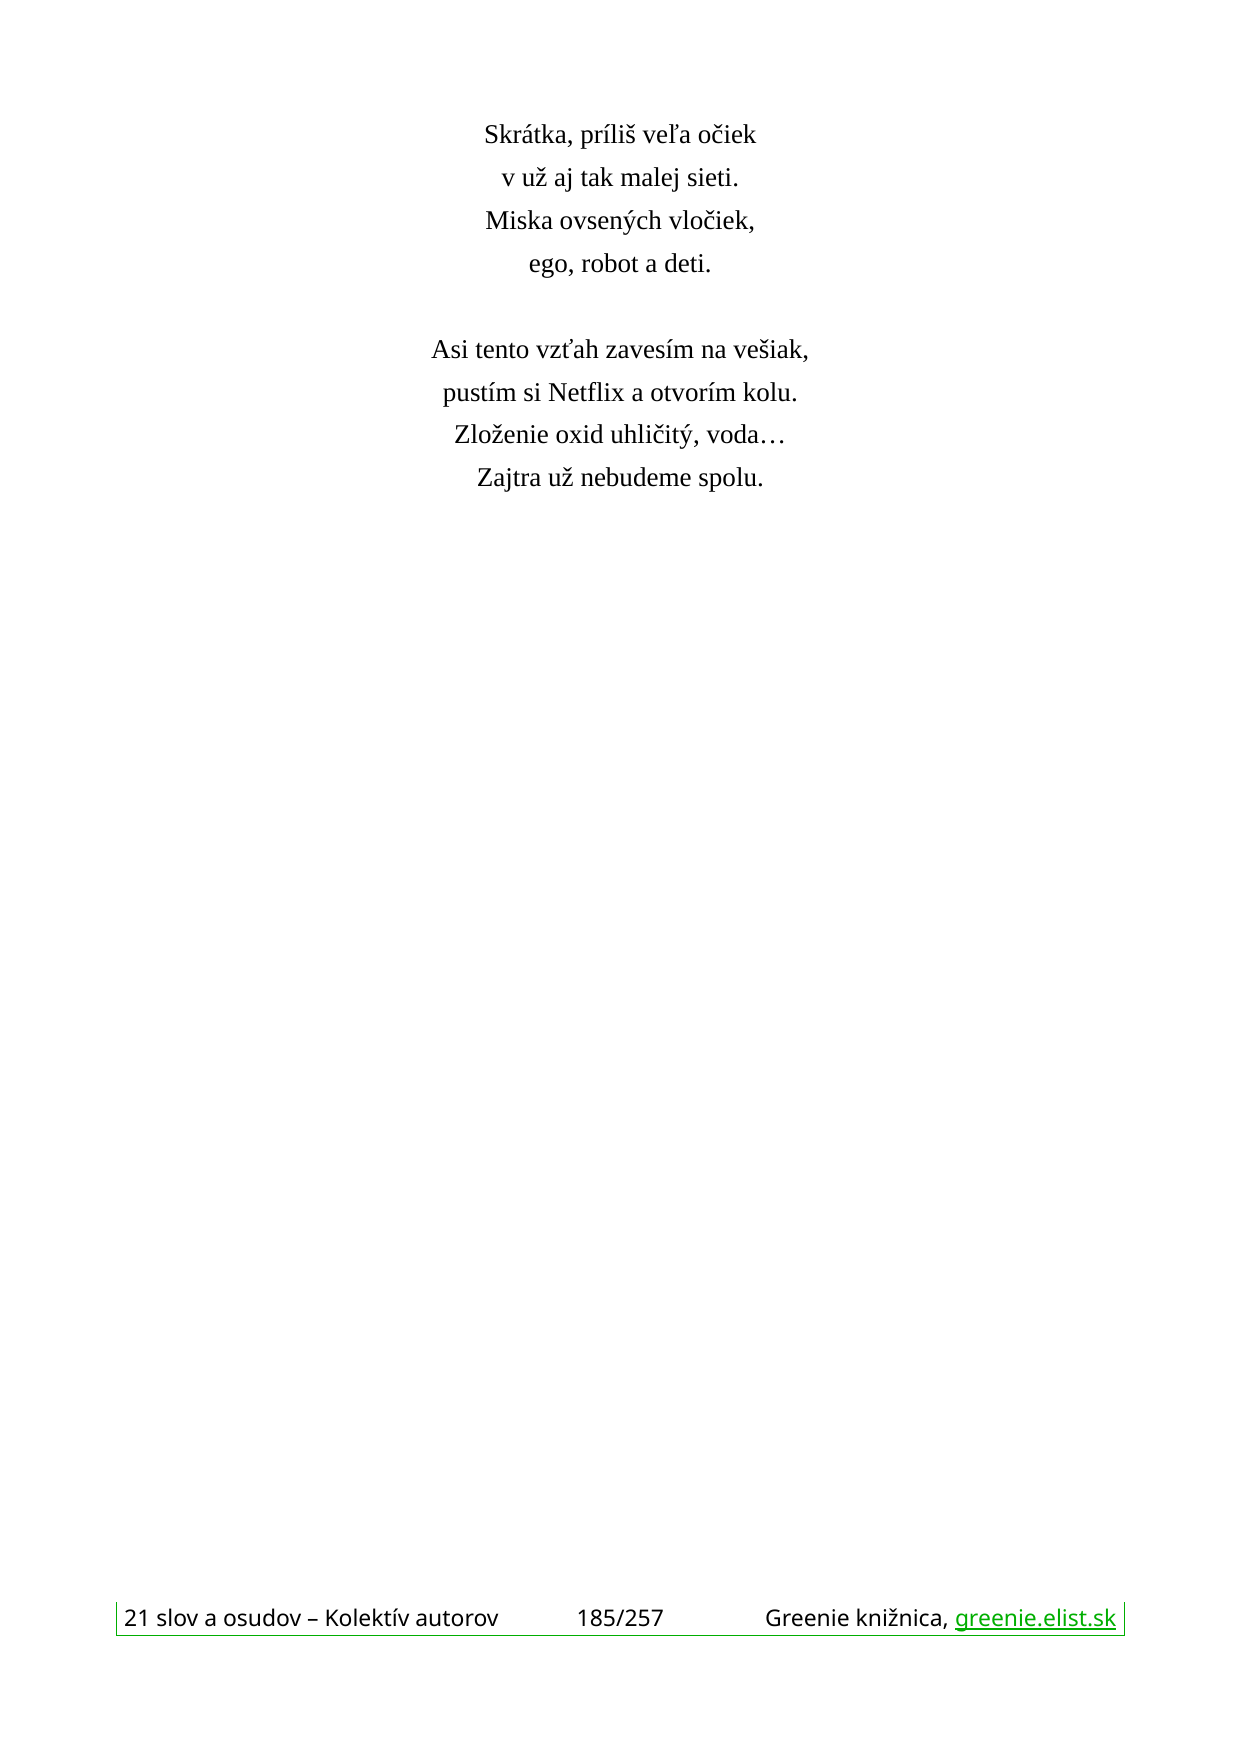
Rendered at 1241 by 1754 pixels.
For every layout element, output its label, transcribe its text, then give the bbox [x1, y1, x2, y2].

text Asi tento vzťah zavesím na vešiak, [118, 333, 1122, 364]
text Skrátka, príliš veľa očiek [118, 118, 1122, 149]
text v už aj tak malej sieti. [118, 161, 1122, 192]
text pustím si Netflix a otvorím kolu. [118, 376, 1122, 407]
text Miska ovsených vločiek, [118, 204, 1122, 235]
text Zajtra už nebudeme spolu. [118, 461, 1122, 493]
text Zloženie oxid uhličitý, voda… [118, 418, 1122, 450]
text ego, robot a deti. [118, 247, 1122, 278]
